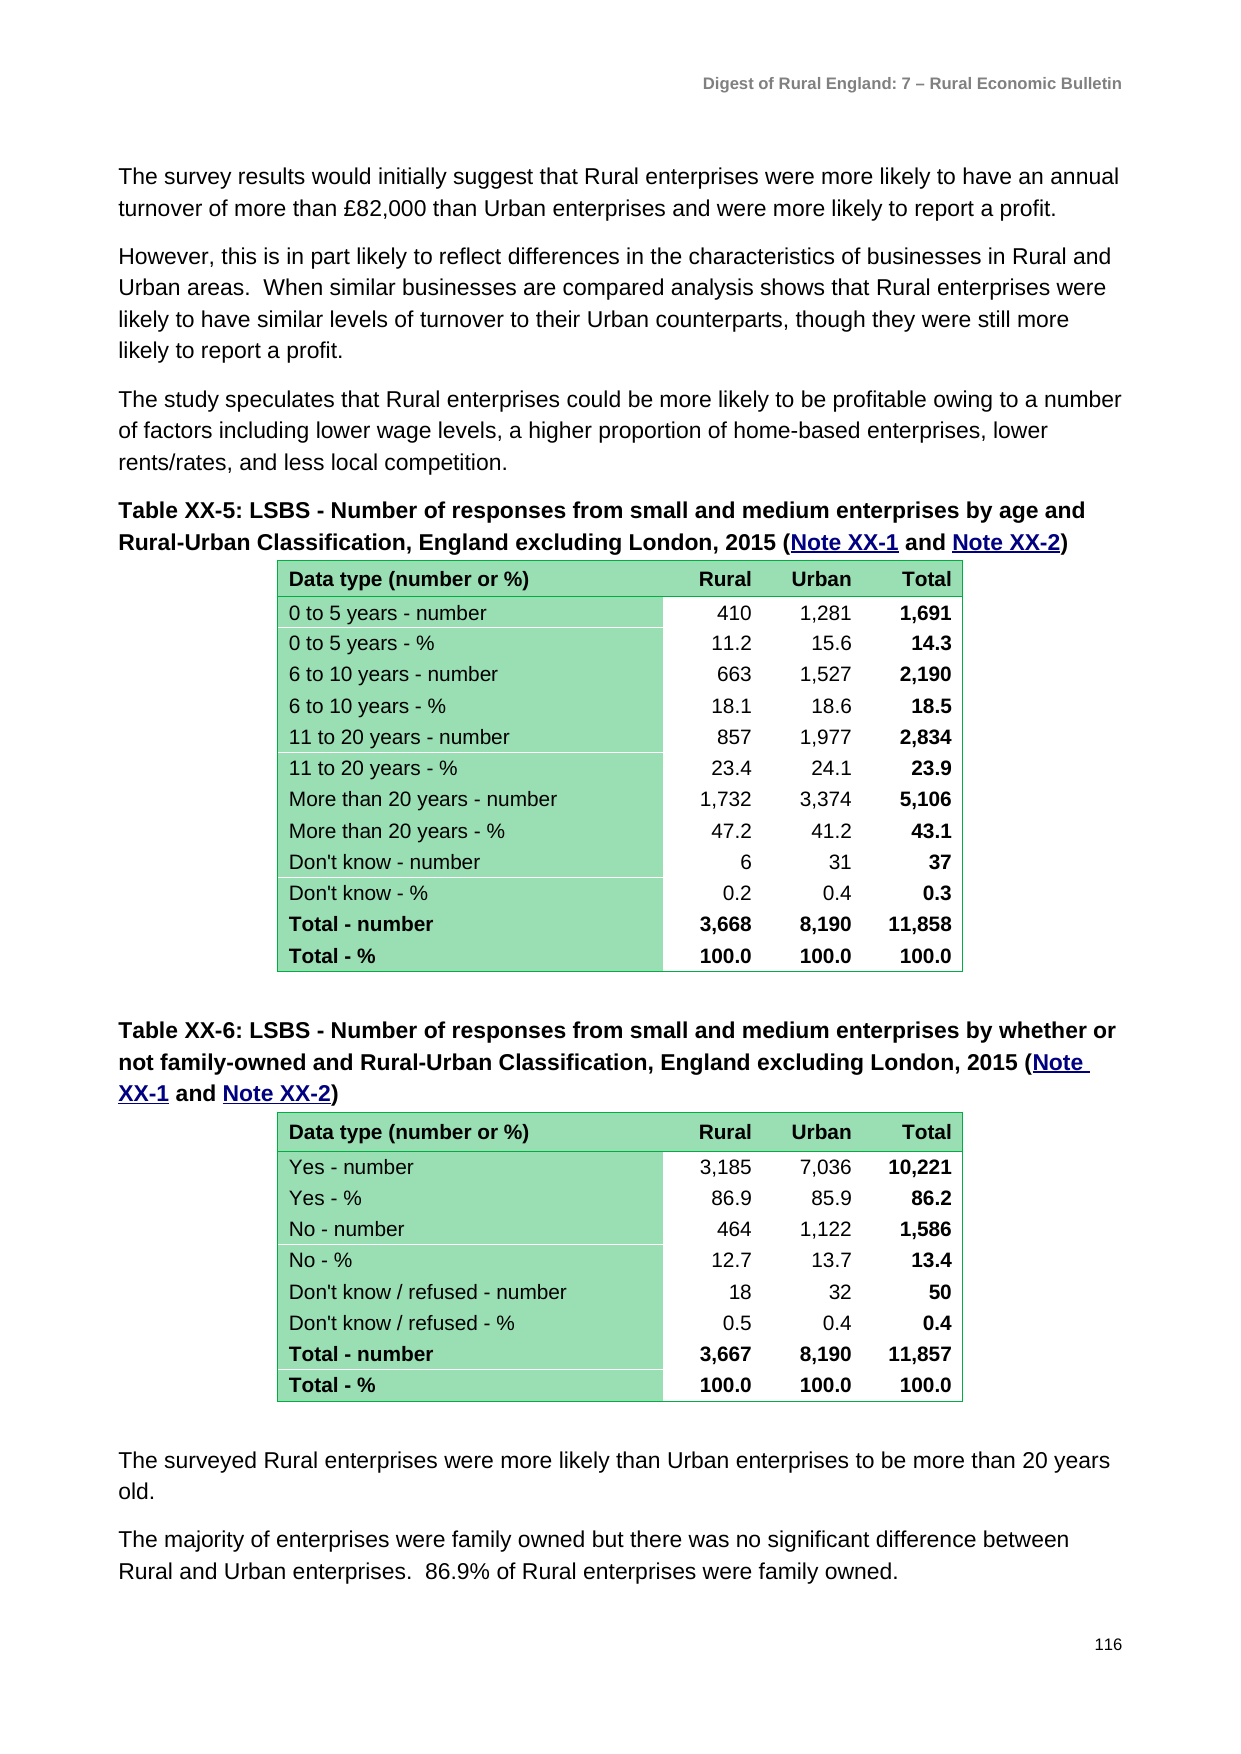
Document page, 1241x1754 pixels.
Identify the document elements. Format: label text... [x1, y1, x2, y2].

table_cell 0.3 [863, 878, 962, 909]
table_header Urban [763, 561, 863, 596]
text Table XX-5: LSBS - Number of responses from small and medium enterprises by age and Rural-Urban Classification, England excluding London, 2015 (Note XX-1 and Note XX-2) [118, 497, 1122, 555]
table_cell 11 to 20 years - % [278, 753, 663, 784]
table_cell 18.1 [663, 690, 763, 721]
table_cell 464 [663, 1213, 763, 1244]
table_cell 24.1 [763, 753, 863, 784]
table_cell Don't know / refused - number [278, 1276, 663, 1307]
table_cell 1,732 [663, 784, 763, 815]
table_cell 100.0 [863, 1370, 962, 1401]
table_cell 6 [663, 846, 763, 877]
table_cell No - number [278, 1213, 663, 1244]
table_cell 23.9 [863, 753, 962, 784]
table_header Data type (number or %) [278, 1113, 663, 1151]
table_cell 410 [663, 597, 763, 627]
table_cell 50 [863, 1276, 962, 1307]
table_cell 47.2 [663, 815, 763, 846]
table_cell 86.2 [863, 1182, 962, 1213]
table_cell 100.0 [763, 940, 863, 971]
table_cell 0.4 [763, 1307, 863, 1338]
table_cell 13.7 [763, 1245, 863, 1276]
table_cell 2,834 [863, 721, 962, 752]
table_cell 100.0 [663, 940, 763, 971]
table_cell Total - % [278, 1370, 663, 1401]
table_cell 0 to 5 years - % [278, 628, 663, 659]
table_cell 100.0 [863, 940, 962, 971]
table_cell 2,190 [863, 659, 962, 690]
table_cell Total - % [278, 940, 663, 971]
table_cell 14.3 [863, 628, 962, 659]
table_cell 37 [863, 846, 962, 877]
table_cell 663 [663, 659, 763, 690]
text Table XX-6: LSBS - Number of responses from small and medium enterprises by whether or not family-owned and Rural-Urban Classification, England excluding London, 2015 (Note XX-1 and Note XX-2) [118, 1017, 1122, 1106]
table_cell 18.5 [863, 690, 962, 721]
table_cell 18.6 [763, 690, 863, 721]
table_header Rural [663, 561, 763, 596]
table_cell 1,691 [863, 597, 962, 627]
table_cell Don't know - % [278, 878, 663, 909]
table_cell 11,858 [863, 909, 962, 940]
table_cell 0 to 5 years - number [278, 597, 663, 627]
table_cell 1,977 [763, 721, 863, 752]
table_cell 0.4 [763, 878, 863, 909]
table_cell 43.1 [863, 815, 962, 846]
table_cell 1,586 [863, 1213, 962, 1244]
table_cell 100.0 [763, 1370, 863, 1401]
table_cell More than 20 years - number [278, 784, 663, 815]
table_cell Total - number [278, 1338, 663, 1369]
table_header Rural [663, 1113, 763, 1151]
table_cell 23.4 [663, 753, 763, 784]
table_cell Total - number [278, 909, 663, 940]
table_cell 12.7 [663, 1245, 763, 1276]
table_cell 857 [663, 721, 763, 752]
table_header Data type (number or %) [278, 561, 663, 596]
table_cell No - % [278, 1245, 663, 1276]
table_cell 6 to 10 years - number [278, 659, 663, 690]
table_cell Yes - number [278, 1152, 663, 1182]
table_cell 11 to 20 years - number [278, 721, 663, 752]
text However, this is in part likely to reflect differences in the characteristics of businesses in Rural and Urban areas. When similar businesses are compared analysis shows that Rural enterprises were likely to have similar levels of turnover to their Urban counterparts, though they were still more likely to report a profit. [118, 243, 1122, 364]
text The surveyed Rural enterprises were more likely than Urban enterprises to be more than 20 years old. [118, 1447, 1122, 1504]
table_cell 41.2 [763, 815, 863, 846]
text The majority of enterprises were family owned but there was no significant difference between Rural and Urban enterprises. 86.9% of Rural enterprises were family owned. [118, 1526, 1122, 1584]
table_cell 1,527 [763, 659, 863, 690]
table_cell 85.9 [763, 1182, 863, 1213]
table_header Urban [763, 1113, 863, 1151]
table_cell 0.2 [663, 878, 763, 909]
table_cell 86.9 [663, 1182, 763, 1213]
table_cell Don't know - number [278, 846, 663, 877]
table_cell 3,668 [663, 909, 763, 940]
text The study speculates that Rural enterprises could be more likely to be profitable owing to a number of factors including lower wage levels, a higher proportion of home-based enterprises, lower rents/rates, and less local competition. [118, 386, 1122, 475]
table_cell 32 [763, 1276, 863, 1307]
table_cell 8,190 [763, 1338, 863, 1369]
table_cell 1,281 [763, 597, 863, 627]
table_cell 3,374 [763, 784, 863, 815]
table_cell 15.6 [763, 628, 863, 659]
table_cell Yes - % [278, 1182, 663, 1213]
table_cell 10,221 [863, 1152, 962, 1182]
text The survey results would initially suggest that Rural enterprises were more likely to have an annual turnover of more than £82,000 than Urban enterprises and were more likely to report a profit. [118, 163, 1122, 221]
table_cell 31 [763, 846, 863, 877]
table_cell 8,190 [763, 909, 863, 940]
table_cell 0.5 [663, 1307, 763, 1338]
table_cell 13.4 [863, 1245, 962, 1276]
table_cell 18 [663, 1276, 763, 1307]
table_cell More than 20 years - % [278, 815, 663, 846]
table_cell 5,106 [863, 784, 962, 815]
table_cell 7,036 [763, 1152, 863, 1182]
table_cell Don't know / refused - % [278, 1307, 663, 1338]
table_cell 100.0 [663, 1370, 763, 1401]
table_cell 11,857 [863, 1338, 962, 1369]
table_cell 0.4 [863, 1307, 962, 1338]
table_cell 6 to 10 years - % [278, 690, 663, 721]
table_cell 1,122 [763, 1213, 863, 1244]
table_cell 11.2 [663, 628, 763, 659]
table_header Total [863, 1113, 962, 1151]
table_header Total [863, 561, 962, 596]
table_cell 3,185 [663, 1152, 763, 1182]
table_cell 3,667 [663, 1338, 763, 1369]
